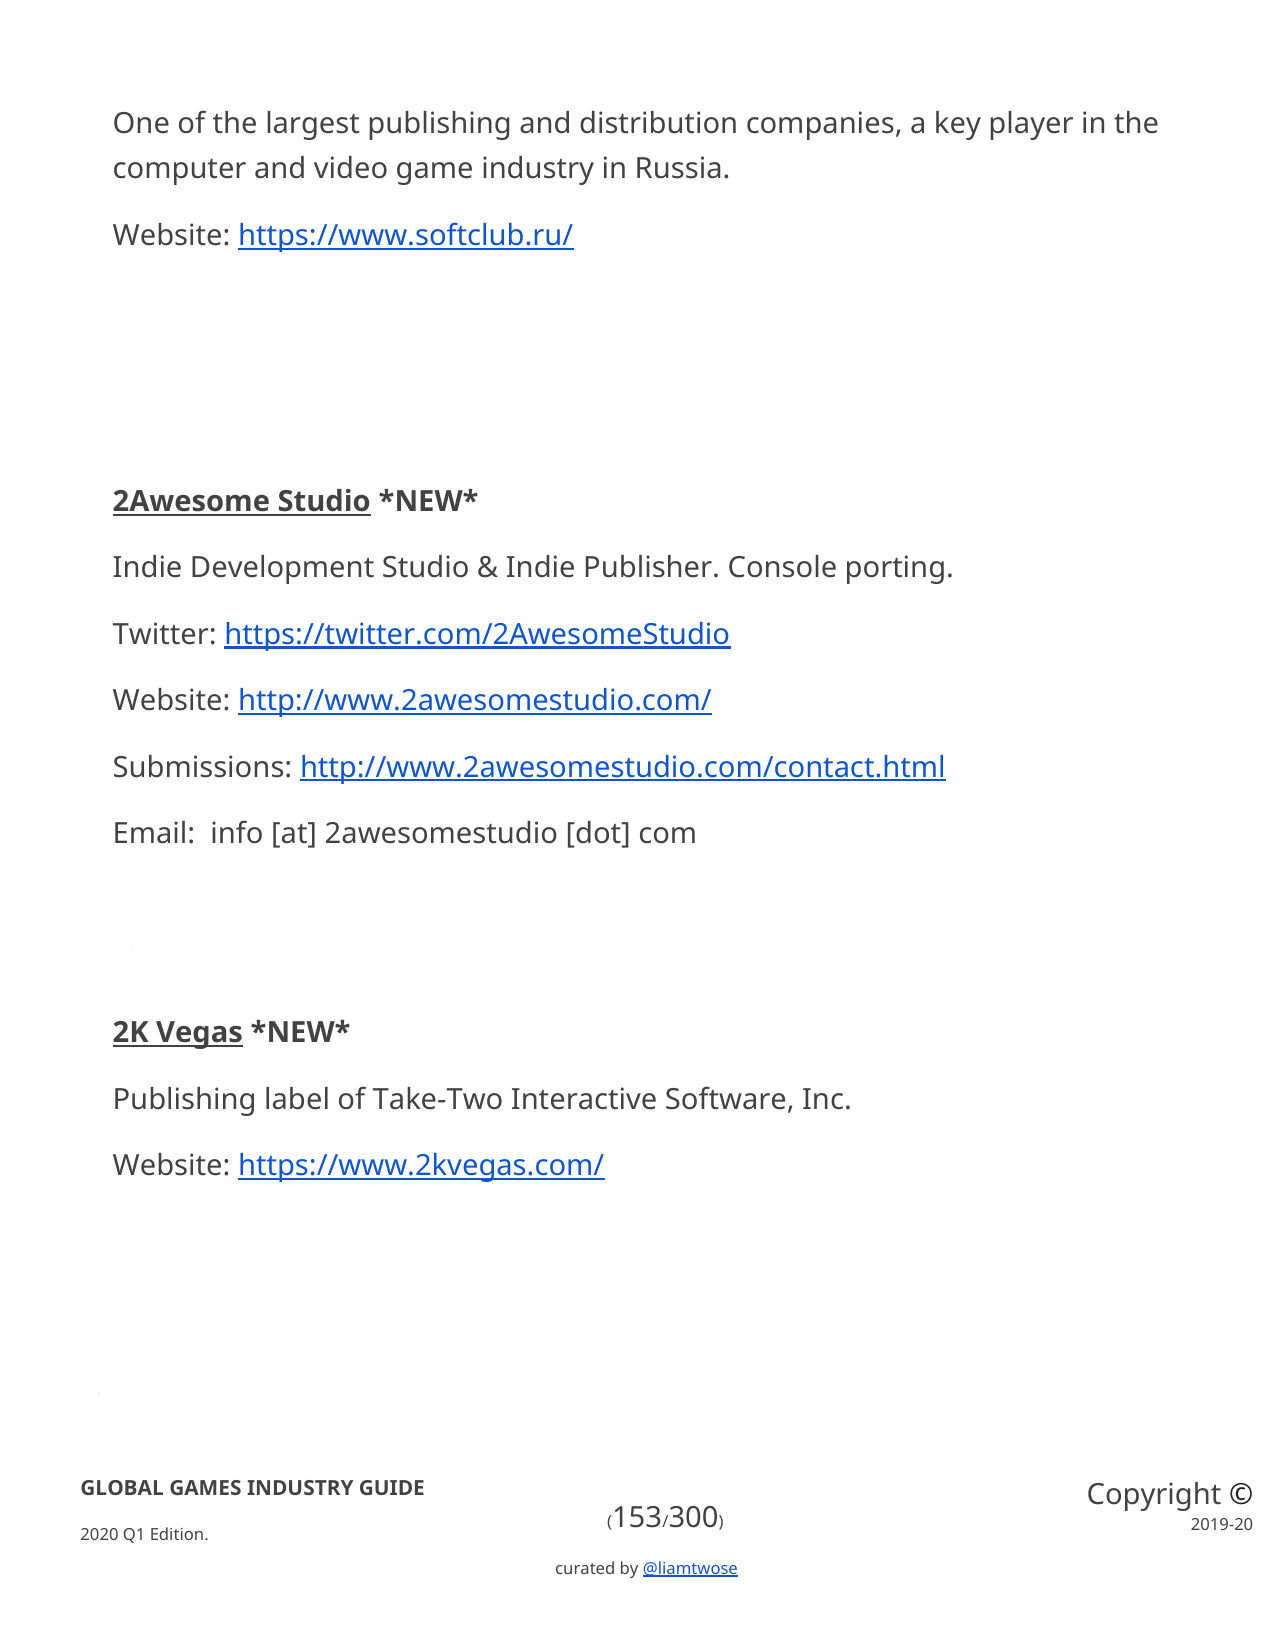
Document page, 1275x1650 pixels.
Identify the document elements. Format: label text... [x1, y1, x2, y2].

text Website: http://www.2awesomestudio.com/ [112, 679, 1200, 719]
text Twitter: https://twitter.com/2AwesomeStudio [112, 613, 1200, 653]
text Indie Development Studio & Indie Publisher. Console porting. [112, 547, 1200, 586]
text 2K Vegas *NEW* [112, 1012, 1200, 1051]
text Website: https://www.softclub.ru/ [112, 214, 1200, 254]
text Publishing label of Take-Two Interactive Software, Inc. [112, 1078, 1200, 1118]
text One of the largest publishing and distribution companies, a key player in the computer and video game industry in Russia. [112, 102, 1200, 187]
text 2Awesome Studio *NEW* [112, 480, 1200, 520]
text Website: https://www.2kvegas.com/ [112, 1145, 1200, 1184]
text Email: info [at] 2awesomestudio [dot] com [112, 812, 1200, 852]
text Submissions: http://www.2awesomestudio.com/contact.html [112, 746, 1200, 786]
